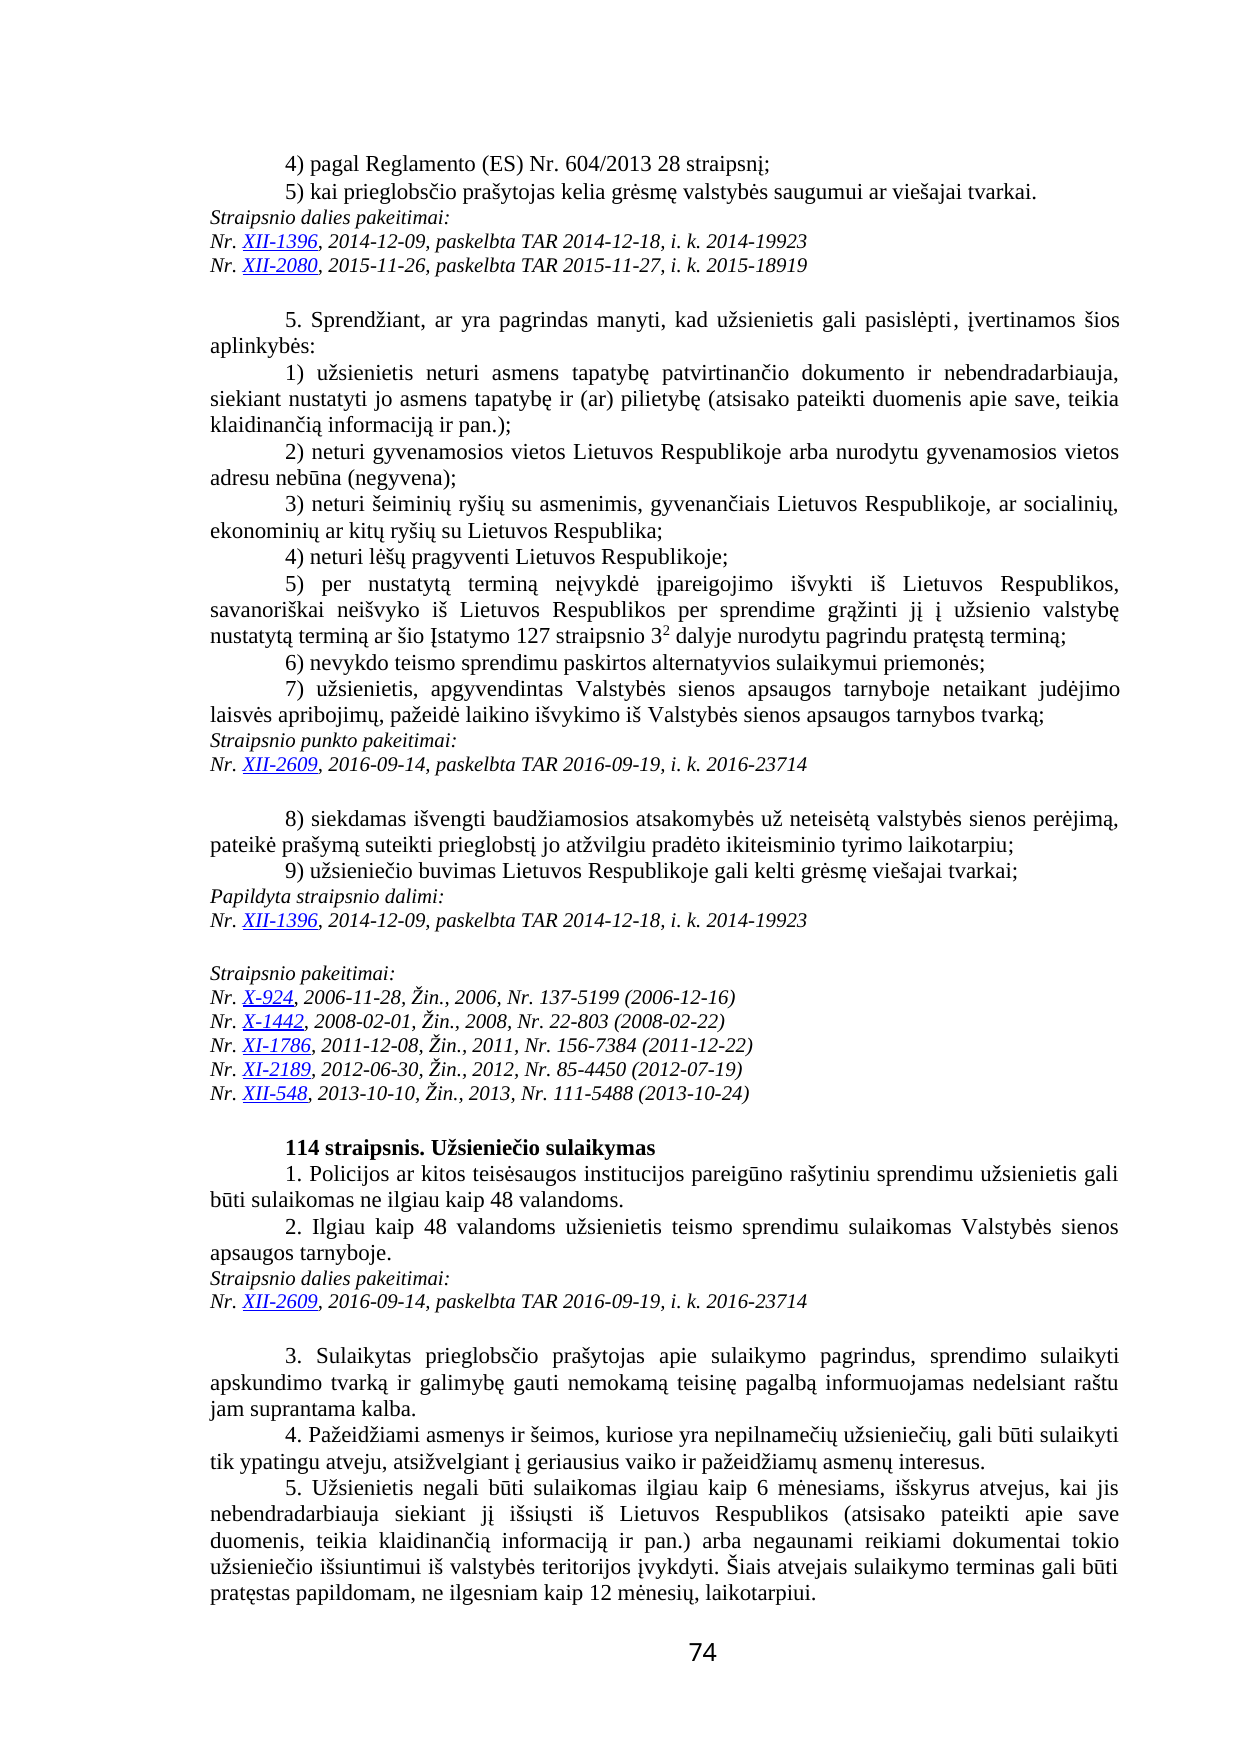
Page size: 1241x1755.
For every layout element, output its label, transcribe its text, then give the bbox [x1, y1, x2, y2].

text Nr. XI-2189, 2012-06-30, Žin., 2012, Nr. 85-4450 (2012-07-19) [210, 1057, 1120, 1081]
text Straipsnio pakeitimai: [210, 961, 1120, 984]
text 2) neturi gyvenamosios vietos Lietuvos Respublikoje arba nurodytu gyvenamosios vietos adresu nebūna (negyvena); [210, 438, 1120, 491]
text Nr. XII-1396, 2014-12-09, paskelbta TAR 2014-12-18, i. k. 2014-19923 [210, 908, 1120, 932]
text 9) užsieniečio buvimas Lietuvos Respublikoje gali kelti grėsmę viešajai tvarkai; [210, 857, 1120, 884]
text Papildyta straipsnio dalimi: [210, 884, 1120, 908]
text Nr. X-1442, 2008-02-01, Žin., 2008, Nr. 22-803 (2008-02-22) [210, 1009, 1120, 1033]
text Nr. XII-2080, 2015-11-26, paskelbta TAR 2015-11-27, i. k. 2015-18919 [210, 253, 1120, 277]
text 3. Sulaikytas prieglobsčio prašytojas apie sulaikymo pagrindus, sprendimo sulaikyti apskundimo tvarką ir galimybę gauti nemokamą teisinę pagalbą informuojamas nedelsiant raštu jam suprantama kalba. [210, 1342, 1120, 1421]
text Nr. X-924, 2006-11-28, Žin., 2006, Nr. 137-5199 (2006-12-16) [210, 984, 1120, 1009]
text Straipsnio dalies pakeitimai: [210, 205, 1120, 229]
text Straipsnio punkto pakeitimai: [210, 728, 1120, 752]
text 1) užsienietis neturi asmens tapatybę patvirtinančio dokumento ir nebendradarbiauja, siekiant nustatyti jo asmens tapatybę ir (ar) pilietybę (atsisako pateikti duomenis apie save, teikia klaidinančią informaciją ir pan.); [210, 359, 1120, 438]
text 4. Pažeidžiami asmenys ir šeimos, kuriose yra nepilnamečių užsieniečių, gali būti sulaikyti tik ypatingu atveju, atsižvelgiant į geriausius vaiko ir pažeidžiamų asmenų interesus. [210, 1421, 1120, 1474]
text Nr. XII-2609, 2016-09-14, paskelbta TAR 2016-09-19, i. k. 2016-23714 [210, 1289, 1120, 1313]
text Straipsnio dalies pakeitimai: [210, 1265, 1120, 1289]
text 5) kai prieglobsčio prašytojas kelia grėsmę valstybės saugumui ar viešajai tvarkai. [210, 176, 1120, 205]
text 4) pagal Reglamento (ES) Nr. 604/2013 28 straipsnį; [210, 150, 1120, 176]
text 3) neturi šeiminių ryšių su asmenimis, gyvenančiais Lietuvos Respublikoje, ar socialinių, ekonominių ar kitų ryšių su Lietuvos Respublika; [210, 491, 1120, 543]
text 5. Užsienietis negali būti sulaikomas ilgiau kaip 6 mėnesiams, išskyrus atvejus, kai jis nebendradarbiauja siekiant jį išsiųsti iš Lietuvos Respublikos (atsisako pateikti apie save duomenis, teikia klaidinančią informaciją ir pan.) arba negaunami reikiami dokumentai tokio užsieniečio išsiuntimui iš valstybės teritorijos įvykdyti. Šiais atvejais sulaikymo terminas gali būti pratęstas papildomam, ne ilgesniam kaip 12 mėnesių, laikotarpiui. [210, 1474, 1120, 1606]
text 2. Ilgiau kaip 48 valandoms užsienietis teismo sprendimu sulaikomas Valstybės sienos apsaugos tarnyboje. [210, 1213, 1120, 1265]
text Nr. XI-1786, 2011-12-08, Žin., 2011, Nr. 156-7384 (2011-12-22) [210, 1033, 1120, 1057]
text 5) per nustatytą terminą neįvykdė įpareigojimo išvykti iš Lietuvos Respublikos, savanoriškai neišvyko iš Lietuvos Respublikos per sprendime grąžinti jį į užsienio valstybę nustatytą terminą ar šio Įstatymo 127 straipsnio 32 dalyje nurodytu pagrindu pratęstą terminą; [210, 569, 1120, 649]
text Nr. XII-1396, 2014-12-09, paskelbta TAR 2014-12-18, i. k. 2014-19923 [210, 229, 1120, 253]
text 8) siekdamas išvengti baudžiamosios atsakomybės už neteisėtą valstybės sienos perėjimą, pateikė prašymą suteikti prieglobstį jo atžvilgiu pradėto ikiteisminio tyrimo laikotarpiu; [210, 804, 1120, 857]
text 4) neturi lėšų pragyventi Lietuvos Respublikoje; [210, 543, 1120, 569]
text 1. Policijos ar kitos teisėsaugos institucijos pareigūno rašytiniu sprendimu užsienietis gali būti sulaikomas ne ilgiau kaip 48 valandoms. [210, 1160, 1120, 1213]
text 6) nevykdo teismo sprendimu paskirtos alternatyvios sulaikymui priemonės; [210, 649, 1120, 675]
text Nr. XII-2609, 2016-09-14, paskelbta TAR 2016-09-19, i. k. 2016-23714 [210, 752, 1120, 776]
text 5. Sprendžiant, ar yra pagrindas manyti, kad užsienietis gali pasislėpti, įvertinamos šios aplinkybės: [210, 306, 1120, 359]
text Nr. XII-548, 2013-10-10, Žin., 2013, Nr. 111-5488 (2013-10-24) [210, 1081, 1120, 1105]
text 114 straipsnis. Užsieniečio sulaikymas [210, 1134, 1120, 1160]
text 7) užsienietis, apgyvendintas Valstybės sienos apsaugos tarnyboje netaikant judėjimo laisvės apribojimų, pažeidė laikino išvykimo iš Valstybės sienos apsaugos tarnybos tvarką; [210, 675, 1120, 728]
